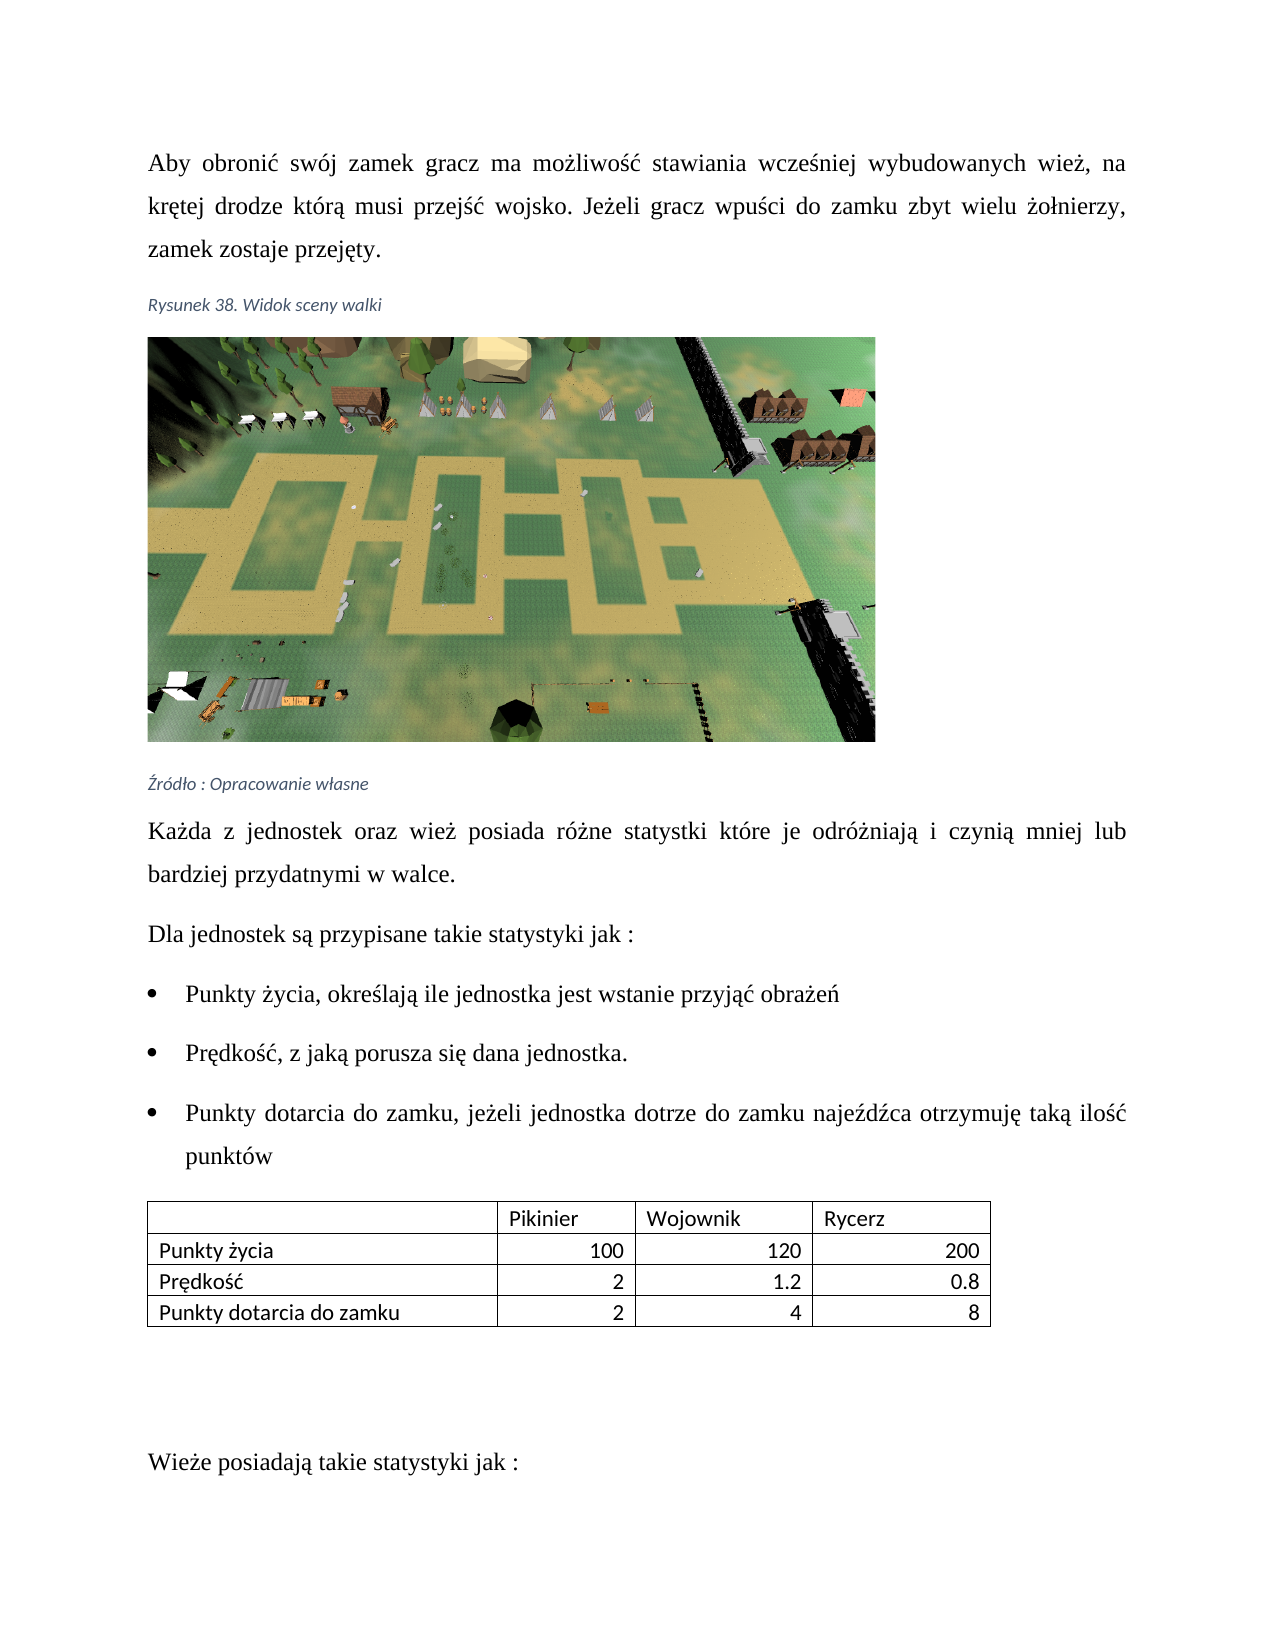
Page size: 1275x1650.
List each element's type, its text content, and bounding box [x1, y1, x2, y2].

table_cell 200 [813, 1234, 990, 1264]
text Źródło : Opracowanie własne [148, 772, 1127, 795]
table_header Pikinier [498, 1202, 635, 1232]
table_cell 8 [813, 1296, 990, 1326]
text Każda z jednostek oraz wież posiada różne statystki które je odróżniają i czynią mniej lub bardziej przydatnymi w walce. [148, 816, 1127, 888]
table_cell 4 [636, 1296, 812, 1326]
table_header Wojownik [636, 1202, 812, 1232]
table_header [148, 1202, 497, 1232]
table_cell 2 [498, 1296, 635, 1326]
table_cell Punkty życia [148, 1234, 497, 1264]
text Dla jednostek są przypisane takie statystyki jak : [148, 919, 1127, 948]
table_cell 0.8 [813, 1265, 990, 1295]
list Punkty życia, określają ile jednostka jest wstanie przyjąć obrażeń [148, 979, 1127, 1007]
table_cell 100 [498, 1234, 635, 1264]
text Wieże posiadają takie statystyki jak : [148, 1447, 1127, 1476]
list Punkty dotarcia do zamku, jeżeli jednostka dotrze do zamku najeźdźca otrzymuję taką ilość punktów [148, 1098, 1127, 1170]
table_cell 1.2 [636, 1265, 812, 1295]
table_cell 2 [498, 1265, 635, 1295]
table_cell Prędkość [148, 1265, 497, 1295]
text Aby obronić swój zamek gracz ma możliwość stawiania wcześniej wybudowanych wież, na krętej drodze którą musi przejść wojsko. Jeżeli gracz wpuści do zamku zbyt wielu żołnierzy, zamek zostaje przejęty. [148, 148, 1127, 263]
table_cell Punkty dotarcia do zamku [148, 1296, 497, 1326]
text Rysunek 38. Widok sceny walki [148, 294, 1127, 317]
table_header Rycerz [813, 1202, 990, 1232]
list Prędkość, z jaką porusza się dana jednostka. [148, 1038, 1127, 1067]
table_cell 120 [636, 1234, 812, 1264]
